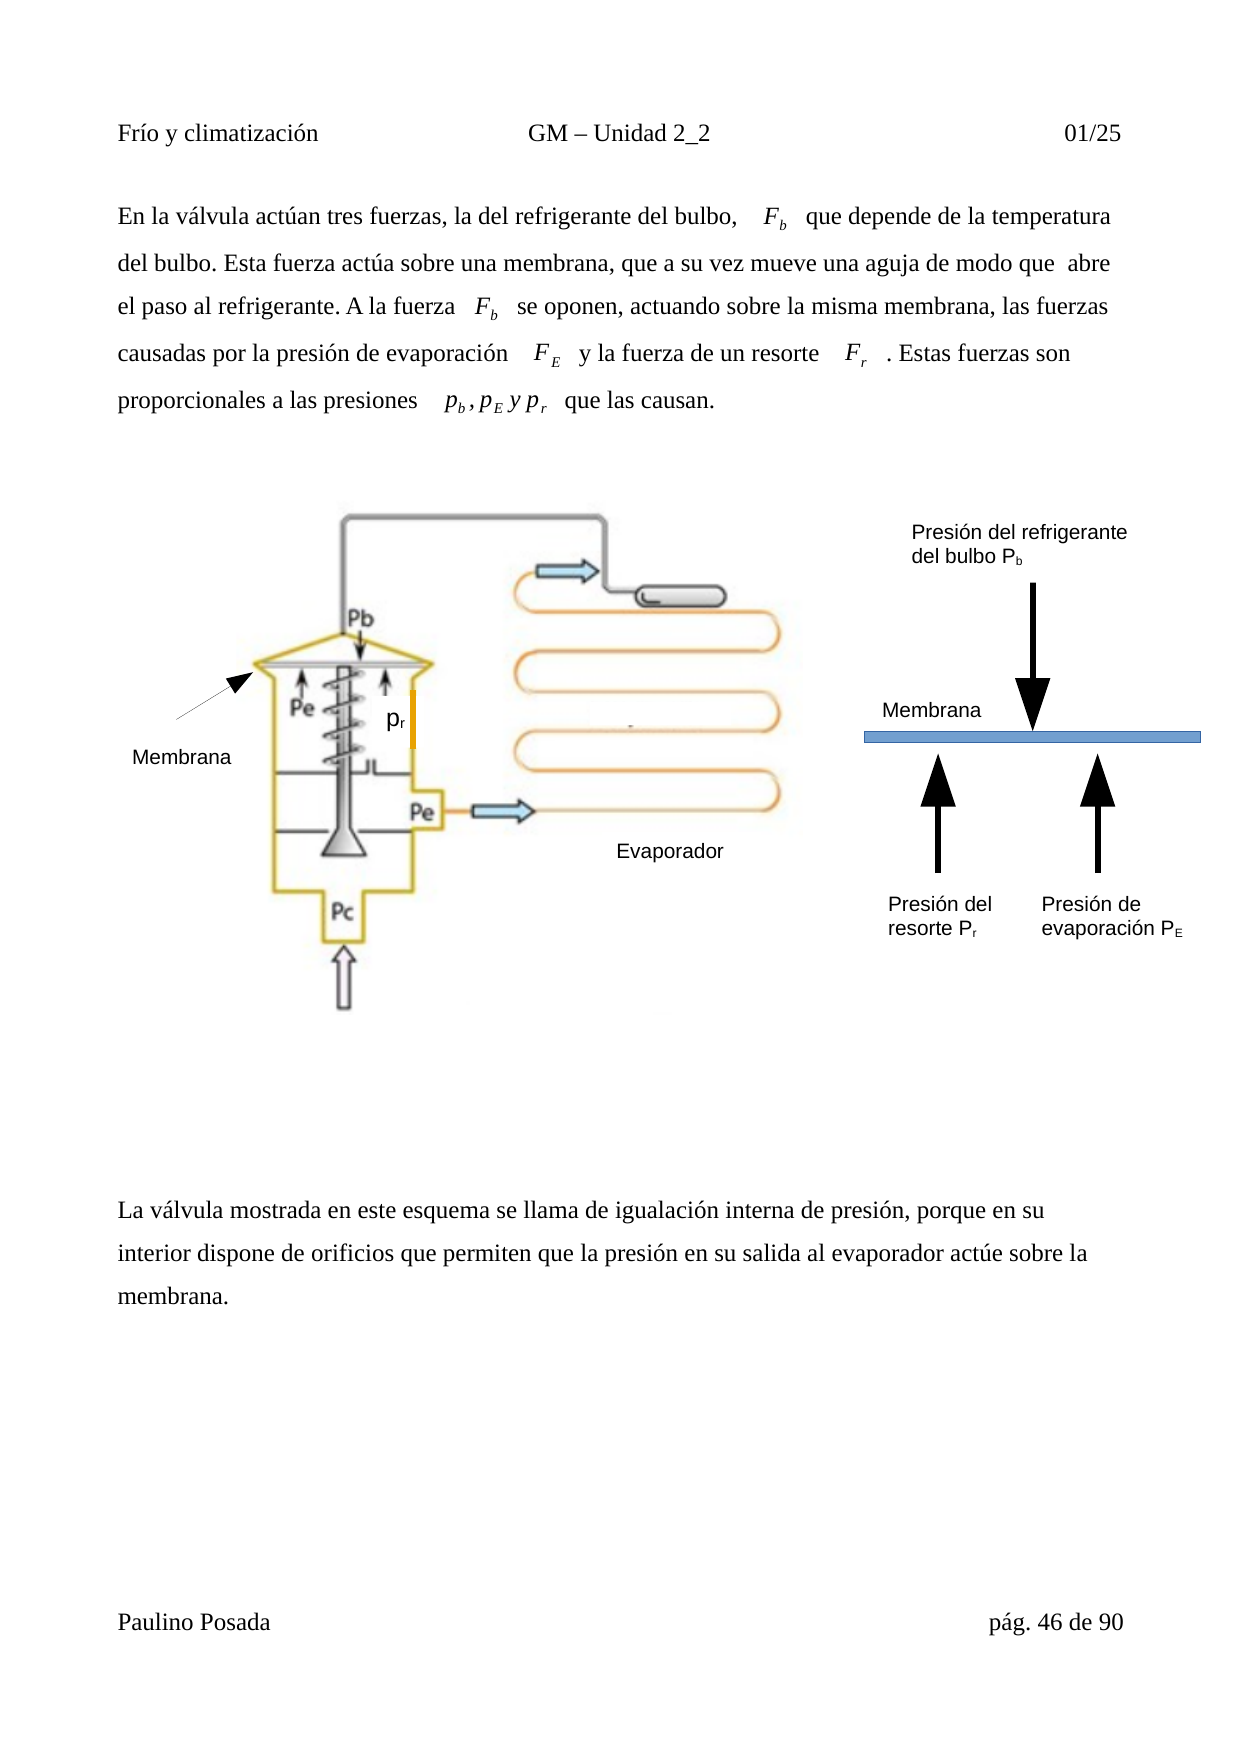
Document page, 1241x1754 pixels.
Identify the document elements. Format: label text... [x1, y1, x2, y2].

text En la válvula actúan tres fuerzas, la del refrigerante del bulbo, que depende de la temperatura del bulbo. Esta fuerza actúa sobre una membrana, que a su vez mueve una aguja de modo que abre el paso al refrigerante. A la fuerzase oponen, actuando sobre la misma membrana, las fuerzas causadas por la presión de evaporación y la fuerza de un resorte . Estas fuerzas son proporcionales a las presiones que las causan. [117, 201, 1123, 417]
picture [210, 495, 803, 1015]
text La válvula mostrada en este esquema se llama de igualación interna de presión, porque en su interior dispone de orificios que permiten que la presión en su salida al evaporador actúe sobre la membrana. [117, 1195, 1123, 1310]
